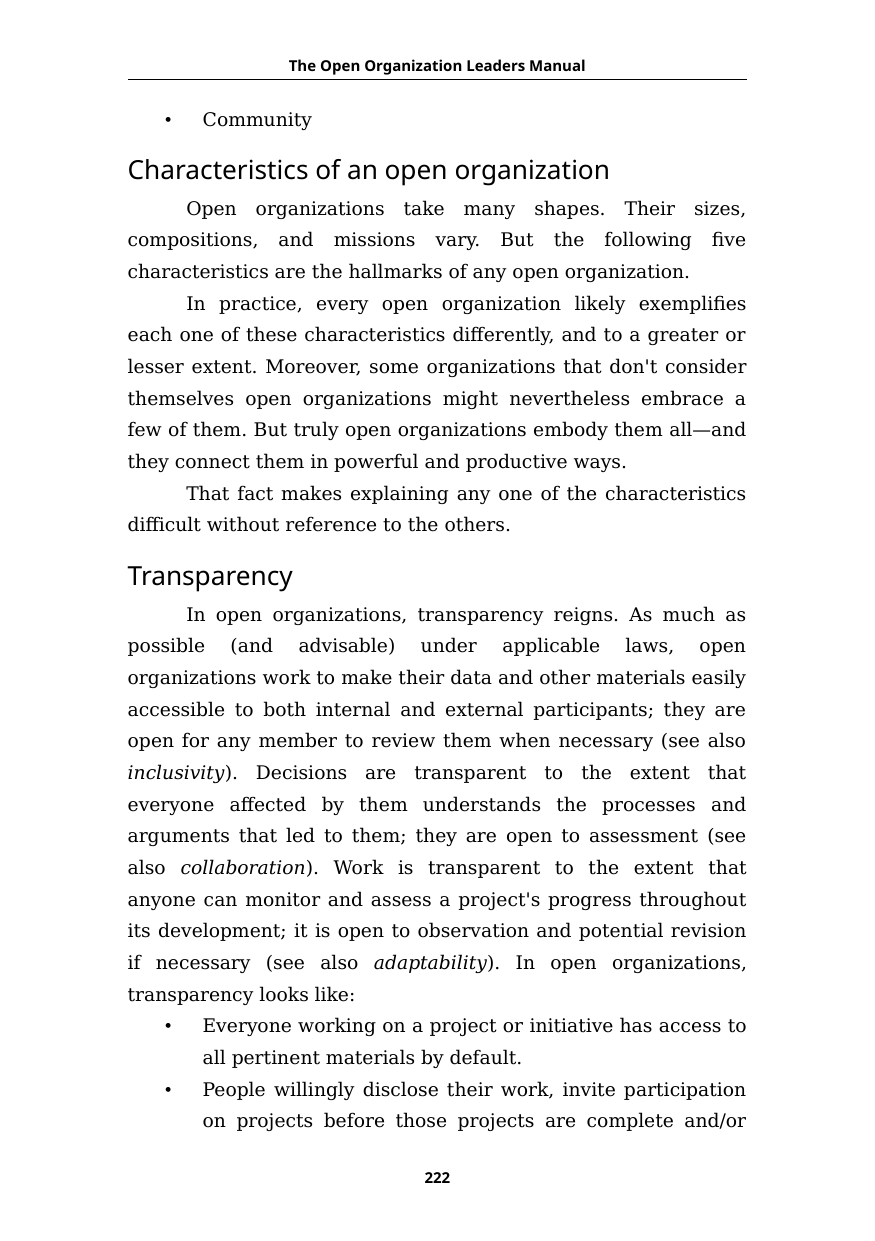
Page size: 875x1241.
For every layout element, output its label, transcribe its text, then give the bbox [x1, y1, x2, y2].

list Everyone working on a project or initiative has access to all pertinent materials by default. [165, 1015, 747, 1069]
list People willingly disclose their work, invite participation on projects before those projects are complete and/or [165, 1078, 747, 1132]
subtitle Characteristics of an open organization [127, 155, 747, 185]
subtitle Transparency [127, 561, 747, 591]
text In open organizations, transparency reigns. As much as possible (and advisable) under applicable laws, open organizations work to make their data and other materials easily accessible to both internal and external participants; they are open for any member to review them when necessary (see also inclusivity). Decisions are transparent to the extent that everyone affected by them understands the processes and arguments that led to them; they are open to assessment (see also collaboration). Work is transparent to the extent that anyone can monitor and assess a project's progress throughout its development; it is open to observation and potential revision if necessary (see also adaptability). In open organizations, transparency looks like: [127, 603, 747, 1005]
text That fact makes explaining any one of the characteristics difficult without reference to the others. [127, 483, 747, 536]
text Open organizations take many shapes. Their sizes, compositions, and missions vary. But the following five characteristics are the hallmarks of any open organization. [127, 198, 747, 283]
text In practice, every open organization likely exemplifies each one of these characteristics differently, and to a greater or lesser extent. Moreover, some organizations that don't consider themselves open organizations might nevertheless embrace a few of them. But truly open organizations embody them all—and they connect them in powerful and productive ways. [127, 293, 747, 473]
list Community [165, 109, 747, 131]
